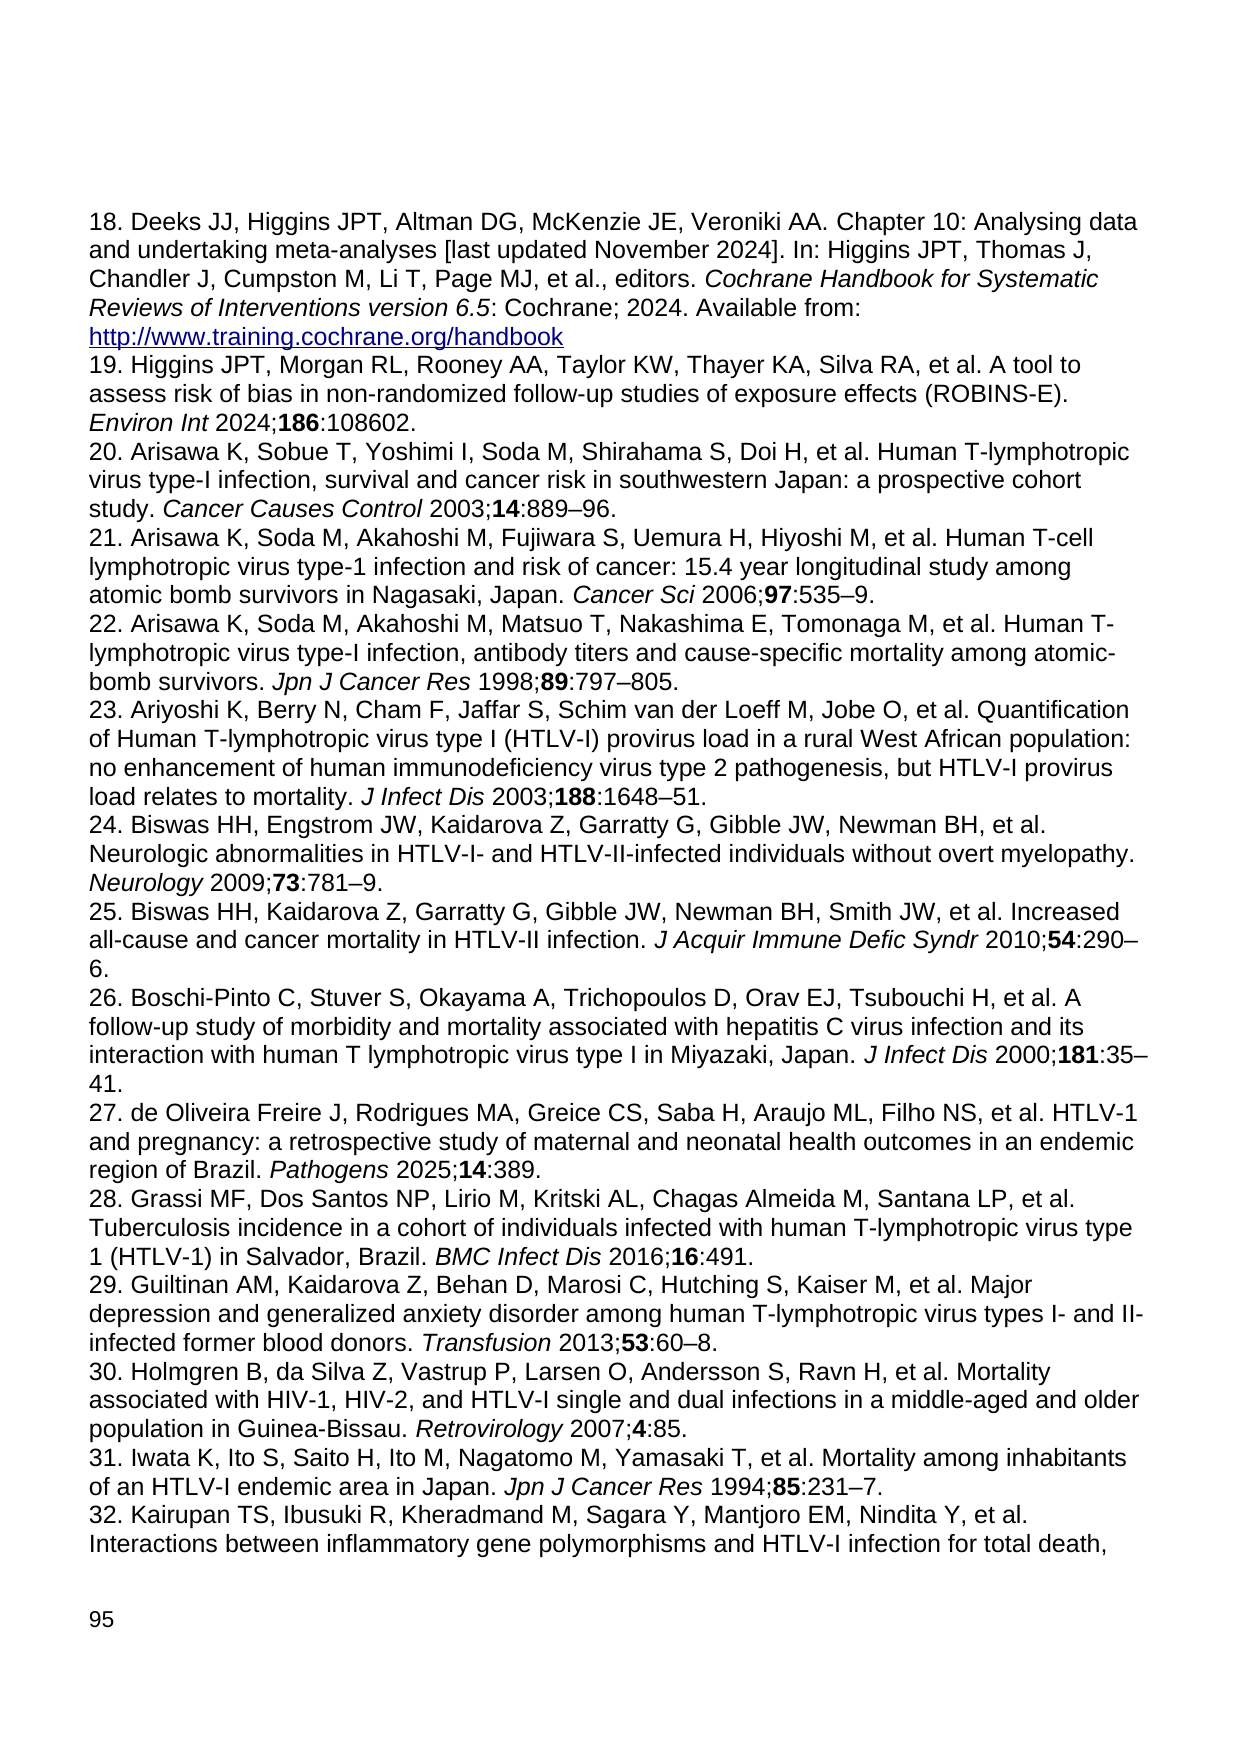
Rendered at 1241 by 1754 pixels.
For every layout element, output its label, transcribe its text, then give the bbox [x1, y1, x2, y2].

text 20. Arisawa K, Sobue T, Yoshimi I, Soda M, Shirahama S, Doi H, et al. Human T-lymphotropic virus type-I infection, survival and cancer risk in southwestern Japan: a prospective cohort study. Cancer Causes Control 2003;14:889–96. [89, 437, 1152, 523]
text 24. Biswas HH, Engstrom JW, Kaidarova Z, Garratty G, Gibble JW, Newman BH, et al. Neurologic abnormalities in HTLV-I- and HTLV-II-infected individuals without overt myelopathy. Neurology 2009;73:781–9. [89, 810, 1152, 897]
text 31. Iwata K, Ito S, Saito H, Ito M, Nagatomo M, Yamasaki T, et al. Mortality among inhabitants of an HTLV-I endemic area in Japan. Jpn J Cancer Res 1994;85:231–7. [89, 1443, 1152, 1500]
text 23. Ariyoshi K, Berry N, Cham F, Jaffar S, Schim van der Loeff M, Jobe O, et al. Quantification of Human T-lymphotropic virus type I (HTLV-I) provirus load in a rural West African population: no enhancement of human immunodeficiency virus type 2 pathogenesis, but HTLV-I provirus load relates to mortality. J Infect Dis 2003;188:1648–51. [89, 695, 1152, 810]
text 25. Biswas HH, Kaidarova Z, Garratty G, Gibble JW, Newman BH, Smith JW, et al. Increased all-cause and cancer mortality in HTLV-II infection. J Acquir Immune Defic Syndr 2010;54:290–6. [89, 897, 1152, 983]
text 29. Guiltinan AM, Kaidarova Z, Behan D, Marosi C, Hutching S, Kaiser M, et al. Major depression and generalized anxiety disorder among human T-lymphotropic virus types I- and II-infected former blood donors. Transfusion 2013;53:60–8. [89, 1270, 1152, 1357]
text 19. Higgins JPT, Morgan RL, Rooney AA, Taylor KW, Thayer KA, Silva RA, et al. A tool to assess risk of bias in non-randomized follow-up studies of exposure effects (ROBINS-E). Environ Int 2024;186:108602. [89, 350, 1152, 437]
text 21. Arisawa K, Soda M, Akahoshi M, Fujiwara S, Uemura H, Hiyoshi M, et al. Human T-cell lymphotropic virus type-1 infection and risk of cancer: 15.4 year longitudinal study among atomic bomb survivors in Nagasaki, Japan. Cancer Sci 2006;97:535–9. [89, 523, 1152, 609]
text 32. Kairupan TS, Ibusuki R, Kheradmand M, Sagara Y, Mantjoro EM, Nindita Y, et al. Interactions between inflammatory gene polymorphisms and HTLV-I infection for total death, [89, 1500, 1152, 1558]
text 22. Arisawa K, Soda M, Akahoshi M, Matsuo T, Nakashima E, Tomonaga M, et al. Human T-lymphotropic virus type-I infection, antibody titers and cause-specific mortality among atomic-bomb survivors. Jpn J Cancer Res 1998;89:797–805. [89, 609, 1152, 695]
text 30. Holmgren B, da Silva Z, Vastrup P, Larsen O, Andersson S, Ravn H, et al. Mortality associated with HIV-1, HIV-2, and HTLV-I single and dual infections in a middle-aged and older population in Guinea-Bissau. Retrovirology 2007;4:85. [89, 1357, 1152, 1443]
text 26. Boschi-Pinto C, Stuver S, Okayama A, Trichopoulos D, Orav EJ, Tsubouchi H, et al. A follow-up study of morbidity and mortality associated with hepatitis C virus infection and its interaction with human T lymphotropic virus type I in Miyazaki, Japan. J Infect Dis 2000;181:35–41. [89, 983, 1152, 1098]
text 28. Grassi MF, Dos Santos NP, Lirio M, Kritski AL, Chagas Almeida M, Santana LP, et al. Tuberculosis incidence in a cohort of individuals infected with human T-lymphotropic virus type 1 (HTLV-1) in Salvador, Brazil. BMC Infect Dis 2016;16:491. [89, 1184, 1152, 1270]
text 27. de Oliveira Freire J, Rodrigues MA, Greice CS, Saba H, Araujo ML, Filho NS, et al. HTLV-1 and pregnancy: a retrospective study of maternal and neonatal health outcomes in an endemic region of Brazil. Pathogens 2025;14:389. [89, 1098, 1152, 1184]
text 18. Deeks JJ, Higgins JPT, Altman DG, McKenzie JE, Veroniki AA. Chapter 10: Analysing data and undertaking meta-analyses [last updated November 2024]. In: Higgins JPT, Thomas J, Chandler J, Cumpston M, Li T, Page MJ, et al., editors. Cochrane Handbook for Systematic Reviews of Interventions version 6.5: Cochrane; 2024. Available from: http://www.training.cochrane.org/handbook [89, 207, 1152, 350]
